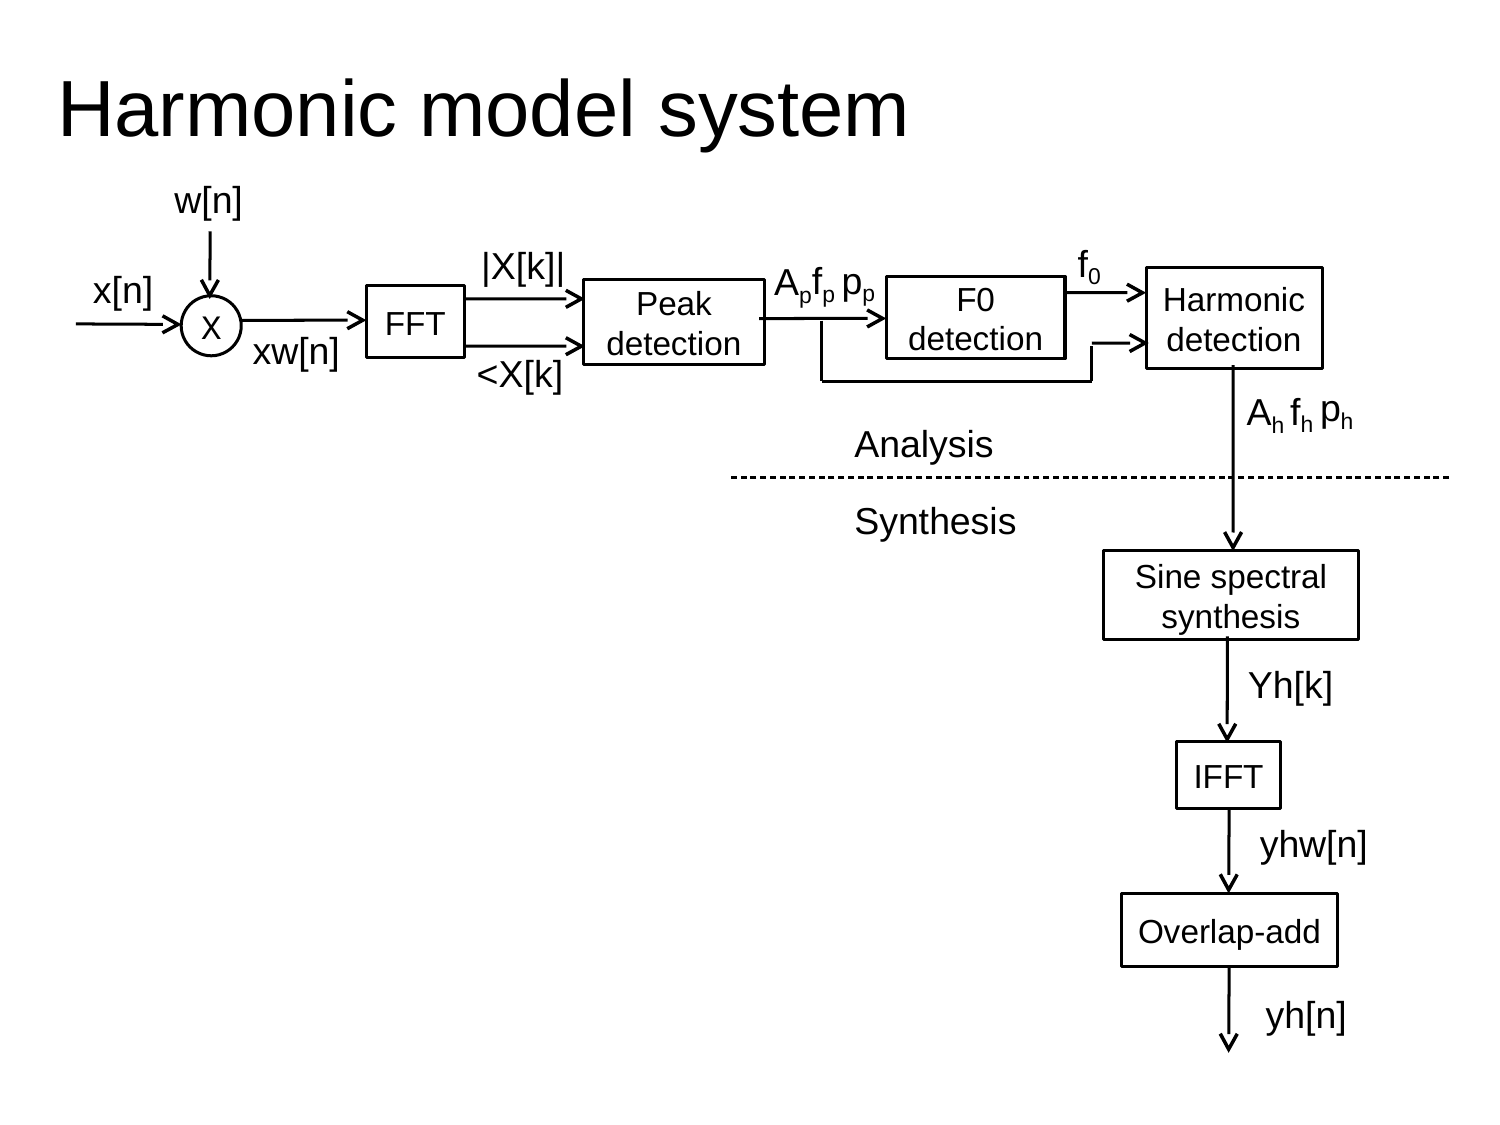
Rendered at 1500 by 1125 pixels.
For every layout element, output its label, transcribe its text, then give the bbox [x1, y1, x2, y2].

text_box Harmonic detection [1146, 267, 1323, 369]
text_box Synthesis [839, 492, 1032, 550]
text_box <X[k] [461, 346, 579, 404]
text_box Ah [1231, 384, 1300, 446]
text_box xw[n] [237, 322, 355, 380]
text_box Overlap-add [1121, 893, 1338, 967]
text_box pp [826, 253, 890, 315]
text_box x[n] [78, 262, 169, 320]
text_box F0 detection [886, 276, 1066, 359]
text_box Ap [759, 254, 827, 316]
text_box w[n] [159, 171, 258, 229]
text_box Yh[k] [1233, 656, 1349, 714]
text_box fh [1275, 383, 1329, 445]
text_box Sine spectral synthesis [1103, 550, 1359, 640]
text_box FFT [366, 285, 465, 358]
text_box IFFT [1176, 741, 1281, 809]
text_box fp [797, 253, 826, 315]
text_box ph [1305, 380, 1369, 442]
title Harmonic model system [57, 15, 1408, 204]
text_box yh[n] [1250, 986, 1362, 1044]
text_box Peak detection [583, 279, 765, 365]
text_box X [181, 295, 241, 356]
text_box yhw[n] [1245, 815, 1383, 873]
text_box |X[k]| [466, 237, 581, 295]
text_box f0 [1062, 235, 1116, 298]
text_box Analysis [839, 415, 1009, 473]
